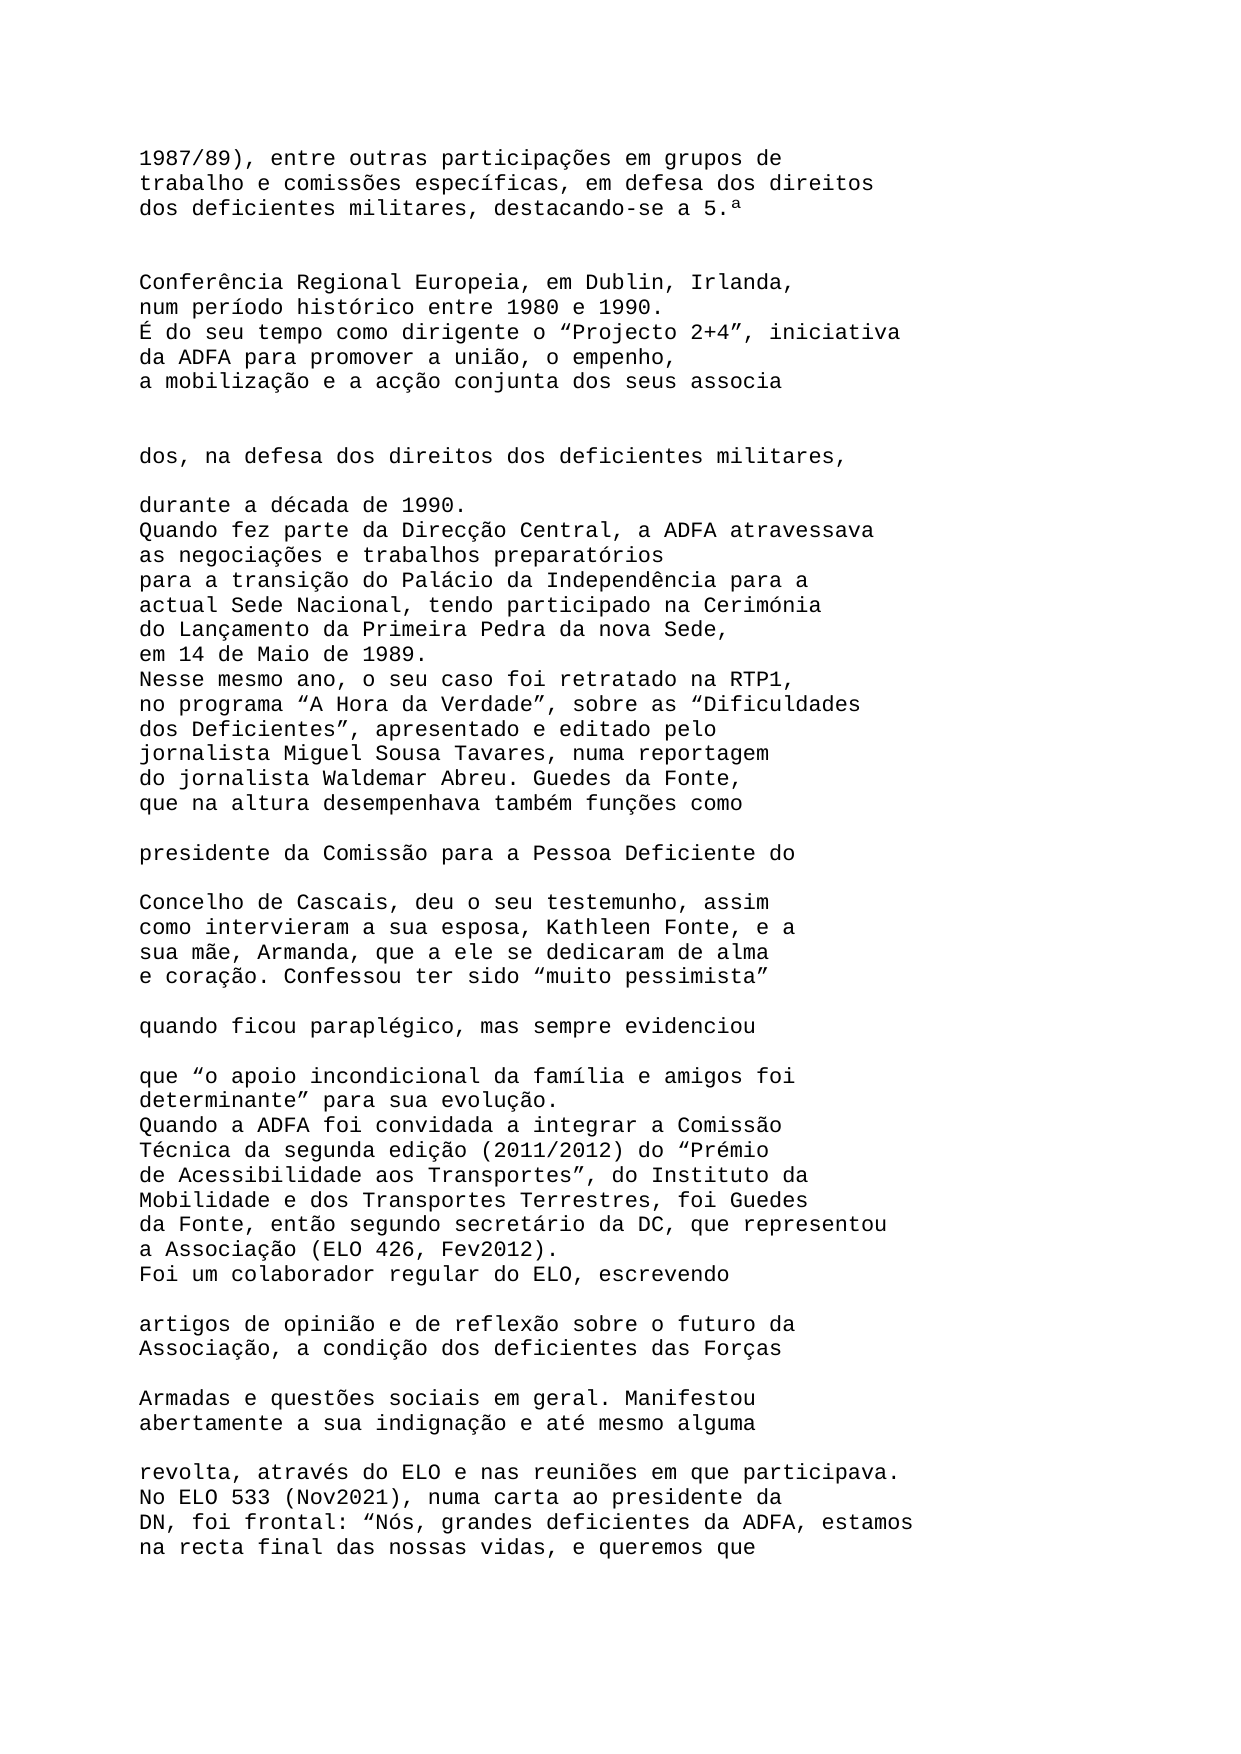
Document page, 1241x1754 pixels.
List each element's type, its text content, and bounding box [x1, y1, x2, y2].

text dos Deficientes”, apresentado e editado pelo [139, 718, 1101, 743]
text num período histórico entre 1980 e 1990. [139, 296, 1101, 321]
text Concelho de Cascais, deu o seu testemunho, assim [139, 891, 1101, 916]
text na recta final das nossas vidas, e queremos que [139, 1536, 1101, 1561]
text quando ficou paraplégico, mas sempre evidenciou [139, 1015, 1101, 1040]
text determinante” para sua evolução. [139, 1090, 1101, 1114]
text Mobilidade e dos Transportes Terrestres, foi Guedes [139, 1189, 1101, 1214]
text DN, foi frontal: “Nós, grandes deficientes da ADFA, estamos [139, 1511, 1101, 1536]
text de Acessibilidade aos Transportes”, do Instituto da [139, 1164, 1101, 1189]
text Nesse mesmo ano, o seu caso foi retratado na RTP1, [139, 668, 1101, 693]
text para a transição do Palácio da Independência para a [139, 569, 1101, 594]
text Quando a ADFA foi convidada a integrar a Comissão [139, 1114, 1101, 1139]
text a mobilização e a acção conjunta dos seus associa [139, 371, 1101, 396]
text Foi um colaborador regular do ELO, escrevendo [139, 1263, 1101, 1288]
text trabalho e comissões específicas, em defesa dos direitos [139, 172, 1101, 197]
text dos deficientes militares, destacando-se a 5.ª [139, 197, 1101, 222]
text 1987/89), entre outras participações em grupos de [139, 148, 1101, 172]
text em 14 de Maio de 1989. [139, 643, 1101, 668]
text jornalista Miguel Sousa Tavares, numa reportagem [139, 743, 1101, 767]
text Armadas e questões sociais em geral. Manifestou [139, 1387, 1101, 1412]
text que “o apoio incondicional da família e amigos foi [139, 1065, 1101, 1090]
text No ELO 533 (Nov2021), numa carta ao presidente da [139, 1486, 1101, 1511]
text como intervieram a sua esposa, Kathleen Fonte, e a [139, 916, 1101, 941]
text do jornalista Waldemar Abreu. Guedes da Fonte, [139, 767, 1101, 792]
text da ADFA para promover a união, o empenho, [139, 346, 1101, 371]
text revolta, através do ELO e nas reuniões em que participava. [139, 1462, 1101, 1486]
text Quando fez parte da Direcção Central, a ADFA atravessava [139, 519, 1101, 544]
text Técnica da segunda edição (2011/2012) do “Prémio [139, 1139, 1101, 1164]
text no programa “A Hora da Verdade”, sobre as “Dificuldades [139, 693, 1101, 718]
text as negociações e trabalhos preparatórios [139, 544, 1101, 569]
text presidente da Comissão para a Pessoa Deficiente do [139, 842, 1101, 867]
text e coração. Confessou ter sido “muito pessimista” [139, 966, 1101, 991]
text que na altura desempenhava também funções como [139, 792, 1101, 817]
text Conferência Regional Europeia, em Dublin, Irlanda, [139, 272, 1101, 296]
text artigos de opinião e de reflexão sobre o futuro da [139, 1313, 1101, 1338]
text abertamente a sua indignação e até mesmo alguma [139, 1412, 1101, 1437]
text a Associação (ELO 426, Fev2012). [139, 1238, 1101, 1263]
text dos, na defesa dos direitos dos deficientes militares, [139, 445, 1101, 470]
text da Fonte, então segundo secretário da DC, que representou [139, 1214, 1101, 1238]
text durante a década de 1990. [139, 495, 1101, 519]
text do Lançamento da Primeira Pedra da nova Sede, [139, 619, 1101, 643]
text Associação, a condição dos deficientes das Forças [139, 1338, 1101, 1362]
text actual Sede Nacional, tendo participado na Cerimónia [139, 594, 1101, 619]
text É do seu tempo como dirigente o “Projecto 2+4”, iniciativa [139, 321, 1101, 346]
text sua mãe, Armanda, que a ele se dedicaram de alma [139, 941, 1101, 966]
